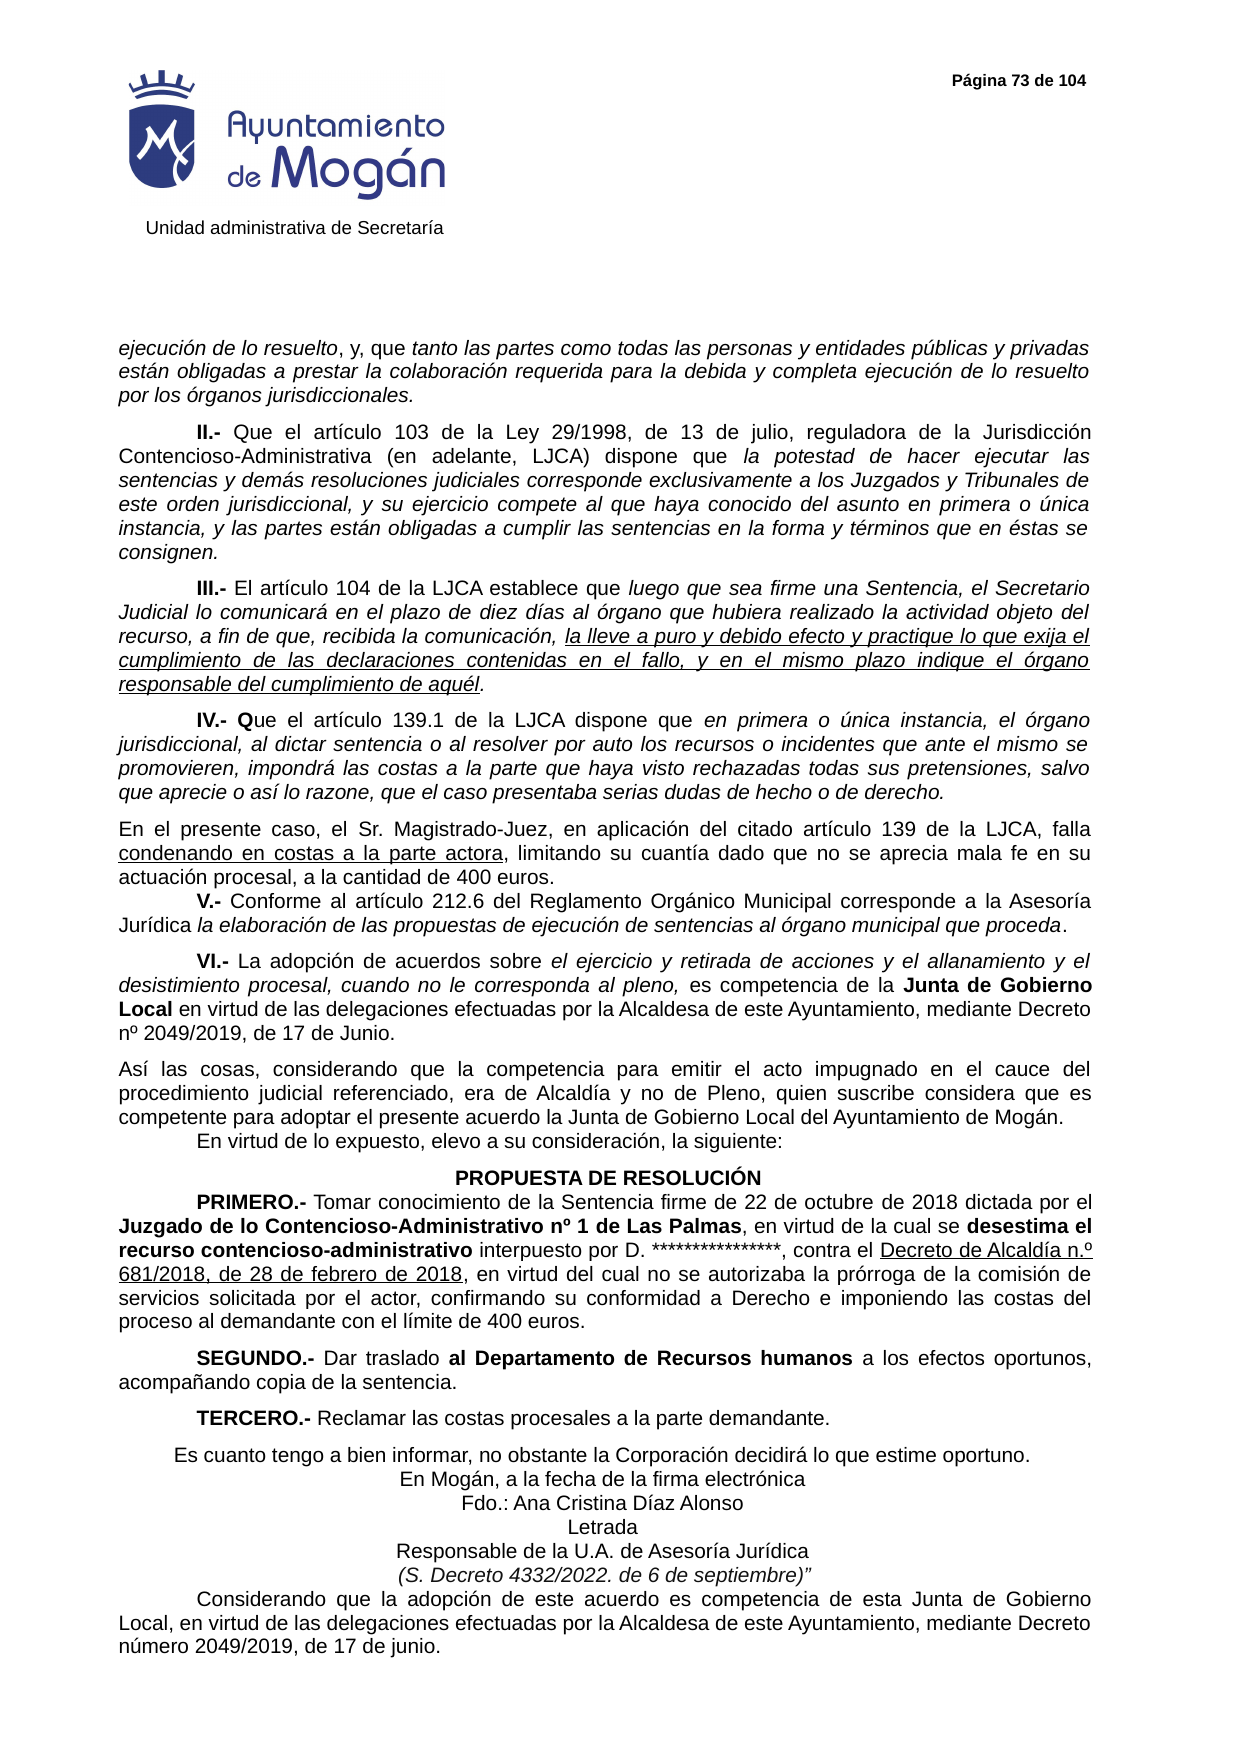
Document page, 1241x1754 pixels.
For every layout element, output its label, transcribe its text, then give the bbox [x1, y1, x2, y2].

text Letrada [118, 1514, 1092, 1538]
text En virtud de lo expuesto, elevo a su consideración, la siguiente: [118, 1129, 1092, 1153]
text VI.- La adopción de acuerdos sobre el ejercicio y retirada de acciones y el allanamiento y el desistimiento procesal, cuando no le corresponda al pleno, es competencia de la Junta de Gobierno Local en virtud de las delegaciones efectuadas por la Alcaldesa de este Ayuntamiento, mediante Decreto nº 2049/2019, de 17 de Junio. [118, 949, 1092, 1045]
text PRIMERO.- Tomar conocimiento de la Sentencia firme de 22 de octubre de 2018 dictada por el Juzgado de lo Contencioso-Administrativo nº 1 de Las Palmas, en virtud de la cual se desestima el recurso contencioso-administrativo interpuesto por D. ****************, contra el Decreto de Alcaldía n.º 681/2018, de 28 de febrero de 2018, en virtud del cual no se autorizaba la prórroga de la comisión de servicios solicitada por el actor, confirmando su conformidad a Derecho e imponiendo las costas del proceso al demandante con el límite de 400 euros. [118, 1189, 1092, 1333]
text En Mogán, a la fecha de la firma electrónica [118, 1467, 1092, 1491]
text ejecución de lo resuelto, y, que tanto las partes como todas las personas y entidades públicas y privadas están obligadas a prestar la colaboración requerida para la debida y completa ejecución de lo resuelto por los órganos jurisdiccionales. [118, 335, 1092, 407]
text SEGUNDO.- Dar traslado al Departamento de Recursos humanos a los efectos oportunos, acompañando copia de la sentencia. [118, 1346, 1092, 1394]
text Responsable de la U.A. de Asesoría Jurídica [118, 1538, 1092, 1562]
text PROPUESTA DE RESOLUCIÓN [130, 1166, 1092, 1189]
text (S. Decreto 4332/2022. de 6 de septiembre)” [118, 1562, 1092, 1586]
text Así las cosas, considerando que la competencia para emitir el acto impugnado en el cauce del procedimiento judicial referenciado, era de Alcaldía y no de Pleno, quien suscribe considera que es competente para adoptar el presente acuerdo la Junta de Gobierno Local del Ayuntamiento de Mogán. [118, 1057, 1092, 1129]
text V.- Conforme al artículo 212.6 del Reglamento Orgánico Municipal corresponde a la Asesoría Jurídica la elaboración de las propuestas de ejecución de sentencias al órgano municipal que proceda. [118, 888, 1092, 936]
text Fdo.: Ana Cristina Díaz Alonso [118, 1491, 1092, 1514]
text En el presente caso, el Sr. Magistrado-Juez, en aplicación del citado artículo 139 de la LJCA, falla condenando en costas a la parte actora, limitando su cuantía dado que no se aprecia mala fe en su actuación procesal, a la cantidad de 400 euros. [118, 817, 1092, 888]
picture [128, 70, 445, 206]
text Es cuanto tengo a bien informar, no obstante la Corporación decidirá lo que estime oportuno. [118, 1443, 1092, 1467]
text III.- El artículo 104 de la LJCA establece que luego que sea firme una Sentencia, el Secretario Judicial lo comunicará en el plazo de diez días al órgano que hubiera realizado la actividad objeto del recurso, a fin de que, recibida la comunicación, la lleve a puro y debido efecto y practique lo que exija el cumplimiento de las declaraciones contenidas en el fallo, y en el mismo plazo indique el órgano responsable del cumplimiento de aquél. [118, 576, 1092, 696]
text IV.- Que el artículo 139.1 de la LJCA dispone que en primera o única instancia, el órgano jurisdiccional, al dictar sentencia o al resolver por auto los recursos o incidentes que ante el mismo se promovieren, impondrá las costas a la parte que haya visto rechazadas todas sus pretensiones, salvo que aprecie o así lo razone, que el caso presentaba serias dudas de hecho o de derecho. [118, 708, 1092, 804]
text TERCERO.- Reclamar las costas procesales a la parte demandante. [118, 1406, 1092, 1430]
text Considerando que la adopción de este acuerdo es competencia de esta Junta de Gobierno Local, en virtud de las delegaciones efectuadas por la Alcaldesa de este Ayuntamiento, mediante Decreto número 2049/2019, de 17 de junio. [118, 1586, 1092, 1658]
text II.- Que el artículo 103 de la Ley 29/1998, de 13 de julio, reguladora de la Jurisdicción Contencioso-Administrativa (en adelante, LJCA) dispone que la potestad de hacer ejecutar las sentencias y demás resoluciones judiciales corresponde exclusivamente a los Juzgados y Tribunales de este orden jurisdiccional, y su ejercicio compete al que haya conocido del asunto en primera o única instancia, y las partes están obligadas a cumplir las sentencias en la forma y términos que en éstas se consignen. [118, 420, 1092, 563]
